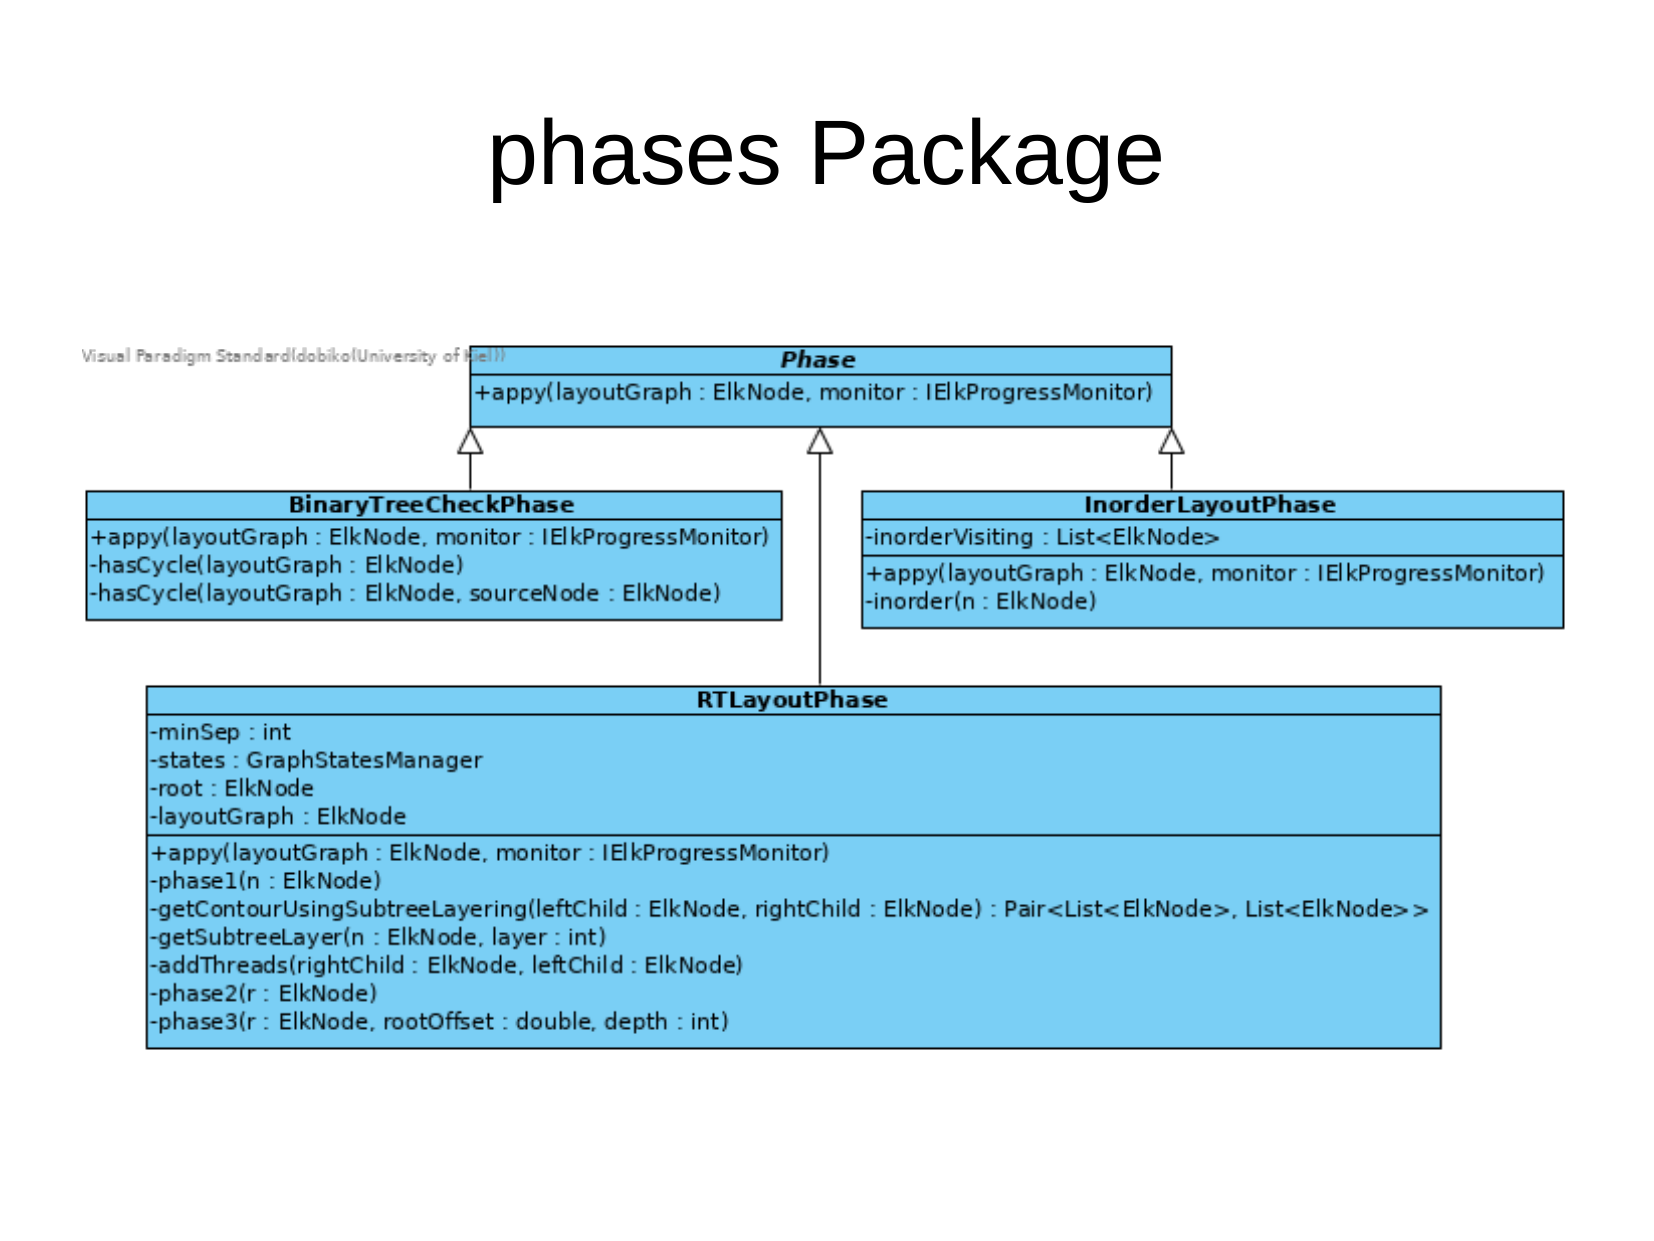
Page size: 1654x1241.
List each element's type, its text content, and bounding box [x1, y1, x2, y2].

title phases Package [82, 49, 1571, 257]
picture [82, 342, 1571, 1056]
